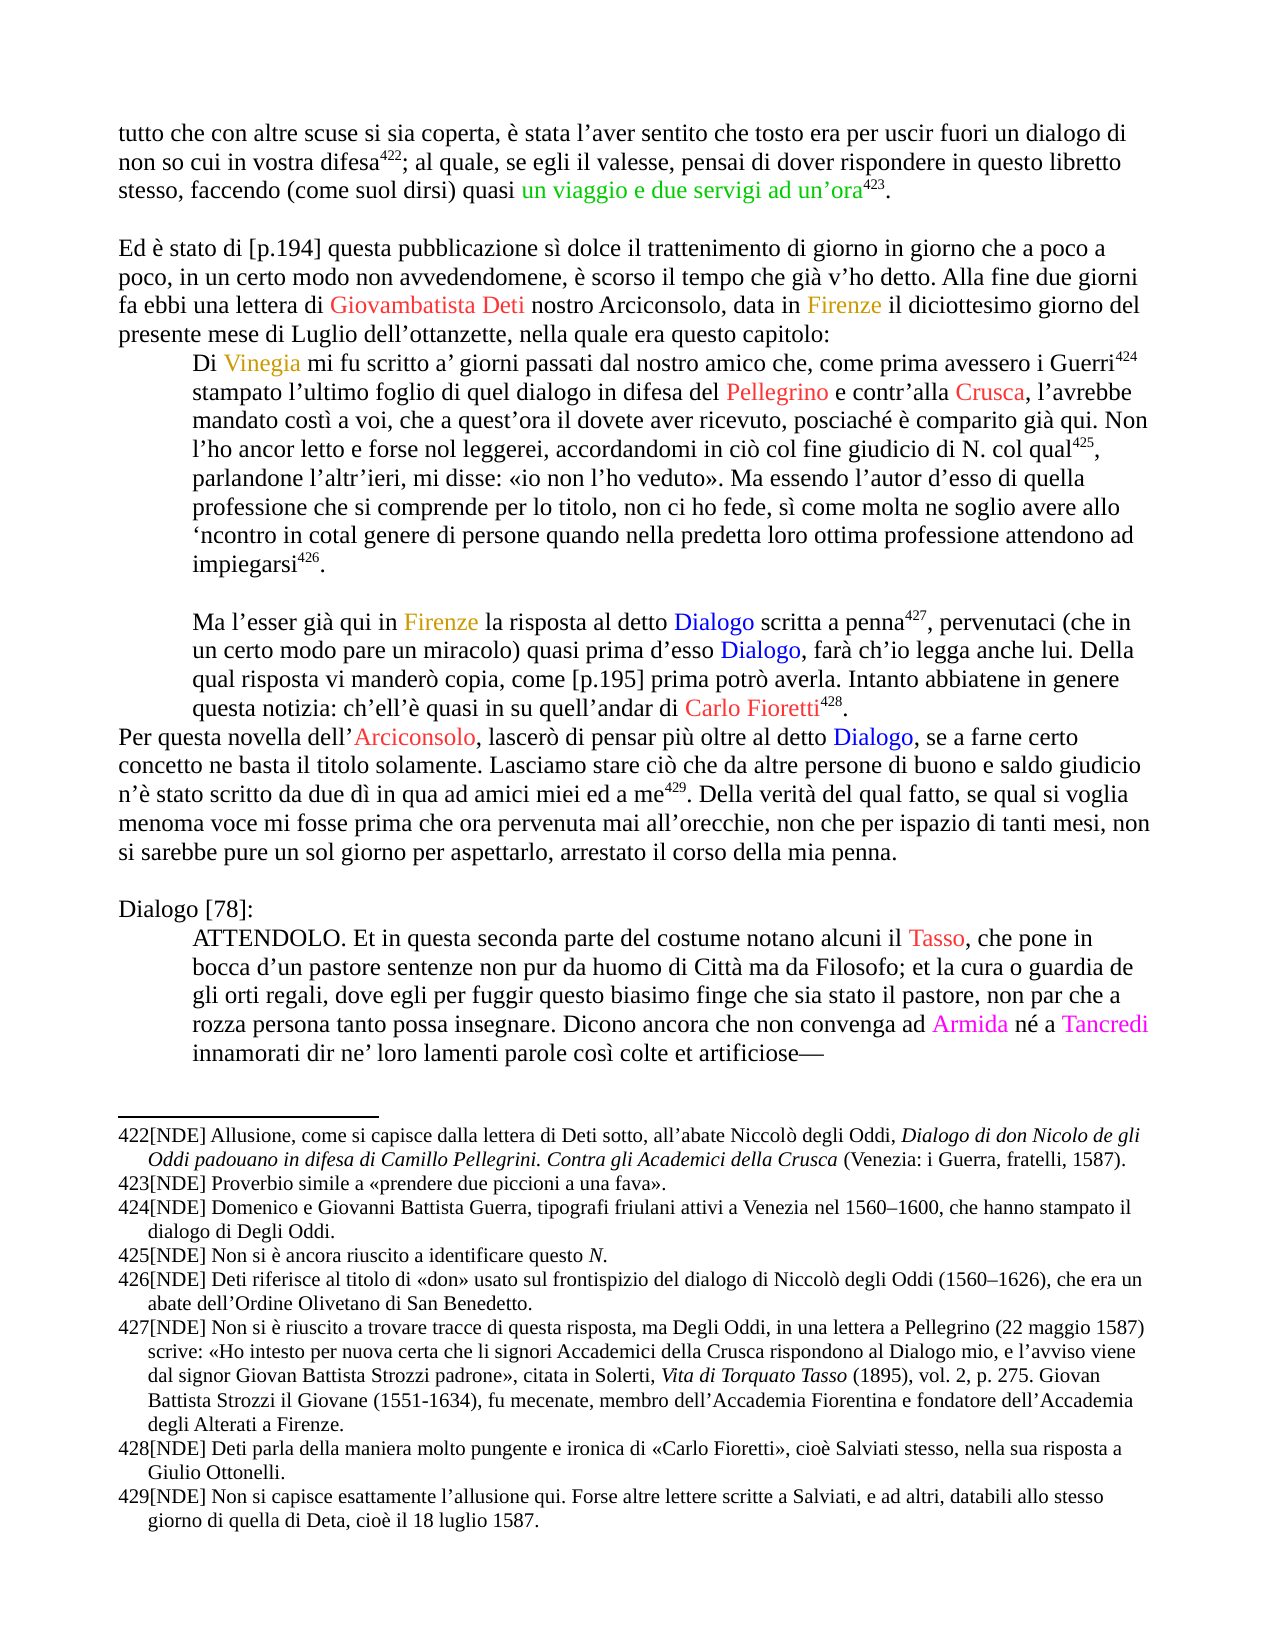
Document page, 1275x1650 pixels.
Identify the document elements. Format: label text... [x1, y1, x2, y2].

text Di Vinegia mi fu scritto a’ giorni passati dal nostro amico che, come prima avessero i Guerri stampato l’ultimo foglio di quel dialogo in difesa del Pellegrino e contr’alla Crusca, l’avrebbe mandato costì a voi, che a quest’ora il dovete aver ricevuto, posciaché è comparito già qui. Non l’ho ancor letto e forse nol leggerei, accordandomi in ciò col fine giudicio di N. col qual, parlandone l’altr’ieri, mi disse: «io non l’ho veduto». Ma essendo l’autor d’esso di quella professione che si comprende per lo titolo, non ci ho fede, sì come molta ne soglio avere allo ‘ncontro in cotal genere di persone quando nella predetta loro ottima professione attendono ad impiegarsi. [192, 348, 1157, 578]
text [NDE] Proverbio simile a «prendere due piccioni a una fava». [118, 1171, 1157, 1195]
text [NDE] Allusione, come si capisce dalla lettera di Deti sotto, all’abate Niccolò degli Oddi, Dialogo di don Nicolo de gli Oddi padouano in difesa di Camillo Pellegrini. Contra gli Academici della Crusca (Venezia: i Guerra, fratelli, 1587). [118, 1123, 1157, 1171]
text [NDE] Non si è ancora riuscito a identificare questo N. [118, 1243, 1157, 1267]
text [NDE] Deti riferisce al titolo di «don» usato sul frontispizio del dialogo di Niccolò degli Oddi (1560–1626), che era un abate dell’Ordine Olivetano di San Benedetto. [118, 1267, 1157, 1315]
text [NDE] Domenico e Giovanni Battista Guerra, tipografi friulani attivi a Venezia nel 1560–1600, che hanno stampato il dialogo di Degli Oddi. [118, 1195, 1157, 1243]
text ATTENDOLO. Et in questa seconda parte del costume notano alcuni il Tasso, che pone in bocca d’un pastore sentenze non pur da huomo di Città ma da Filosofo; et la cura o guardia de gli orti regali, dove egli per fuggir questo biasimo finge che sia stato il pastore, non par che a rozza persona tanto possa insegnare. Dicono ancora che non convenga ad Armida né a Tancredi innamorati dir ne’ loro lamenti parole così colte et artificiose— [192, 923, 1157, 1067]
text Ed è stato di [p.194] questa pubblicazione sì dolce il trattenimento di giorno in giorno che a poco a poco, in un certo modo non avvedendomene, è scorso il tempo che già v’ho detto. Alla fine due giorni fa ebbi una lettera di Giovambatista Deti nostro Arciconsolo, data in Firenze il diciottesimo giorno del presente mese di Luglio dell’ottanzette, nella quale era questo capitolo: [118, 233, 1157, 348]
text [NDE] Non si capisce esattamente l’allusione qui. Forse altre lettere scritte a Salviati, e ad altri, databili allo stesso giorno di quella di Deta, cioè il 18 luglio 1587. [118, 1484, 1157, 1532]
text Per questa novella dell’Arciconsolo, lascerò di pensar più oltre al detto Dialogo, se a farne certo concetto ne basta il titolo solamente. Lasciamo stare ciò che da altre persone di buono e saldo giudicio n’è stato scritto da due dì in qua ad amici miei ed a me. Della verità del qual fatto, se qual si voglia menoma voce mi fosse prima che ora pervenuta mai all’orecchie, non che per ispazio di tanti mesi, non si sarebbe pure un sol giorno per aspettarlo, arrestato il corso della mia penna. [118, 722, 1157, 866]
text Ma l’esser già qui in Firenze la risposta al detto Dialogo scritta a penna, pervenutaci (che in un certo modo pare un miracolo) quasi prima d’esso Dialogo, farà ch’io legga anche lui. Della qual risposta vi manderò copia, come [p.195] prima potrò averla. Intanto abbiatene in genere questa notizia: ch’ell’è quasi in su quell’andar di Carlo Fioretti. [192, 607, 1157, 722]
text [NDE] Deti parla della maniera molto pungente e ironica di «Carlo Fioretti», cioè Salviati stesso, nella sua risposta a Giulio Ottonelli. [118, 1436, 1157, 1484]
text tutto che con altre scuse si sia coperta, è stata l’aver sentito che tosto era per uscir fuori un dialogo di non so cui in vostra difesa; al quale, se egli il valesse, pensai di dover rispondere in questo libretto stesso, faccendo (come suol dirsi) quasi un viaggio e due servigi ad un’ora. [118, 118, 1157, 204]
text Dialogo [78]: [118, 894, 1157, 923]
text [NDE] Non si è riuscito a trovare tracce di questa risposta, ma Degli Oddi, in una lettera a Pellegrino (22 maggio 1587) scrive: «Ho intesto per nuova certa che li signori Accademici della Crusca rispondono al Dialogo mio, e l’avviso viene dal signor Giovan Battista Strozzi padrone», citata in Solerti, Vita di Torquato Tasso (1895), vol. 2, p. 275. Giovan Battista Strozzi il Giovane (1551-1634), fu mecenate, membro dell’Accademia Fiorentina e fondatore dell’Accademia degli Alterati a Firenze. [118, 1315, 1157, 1436]
